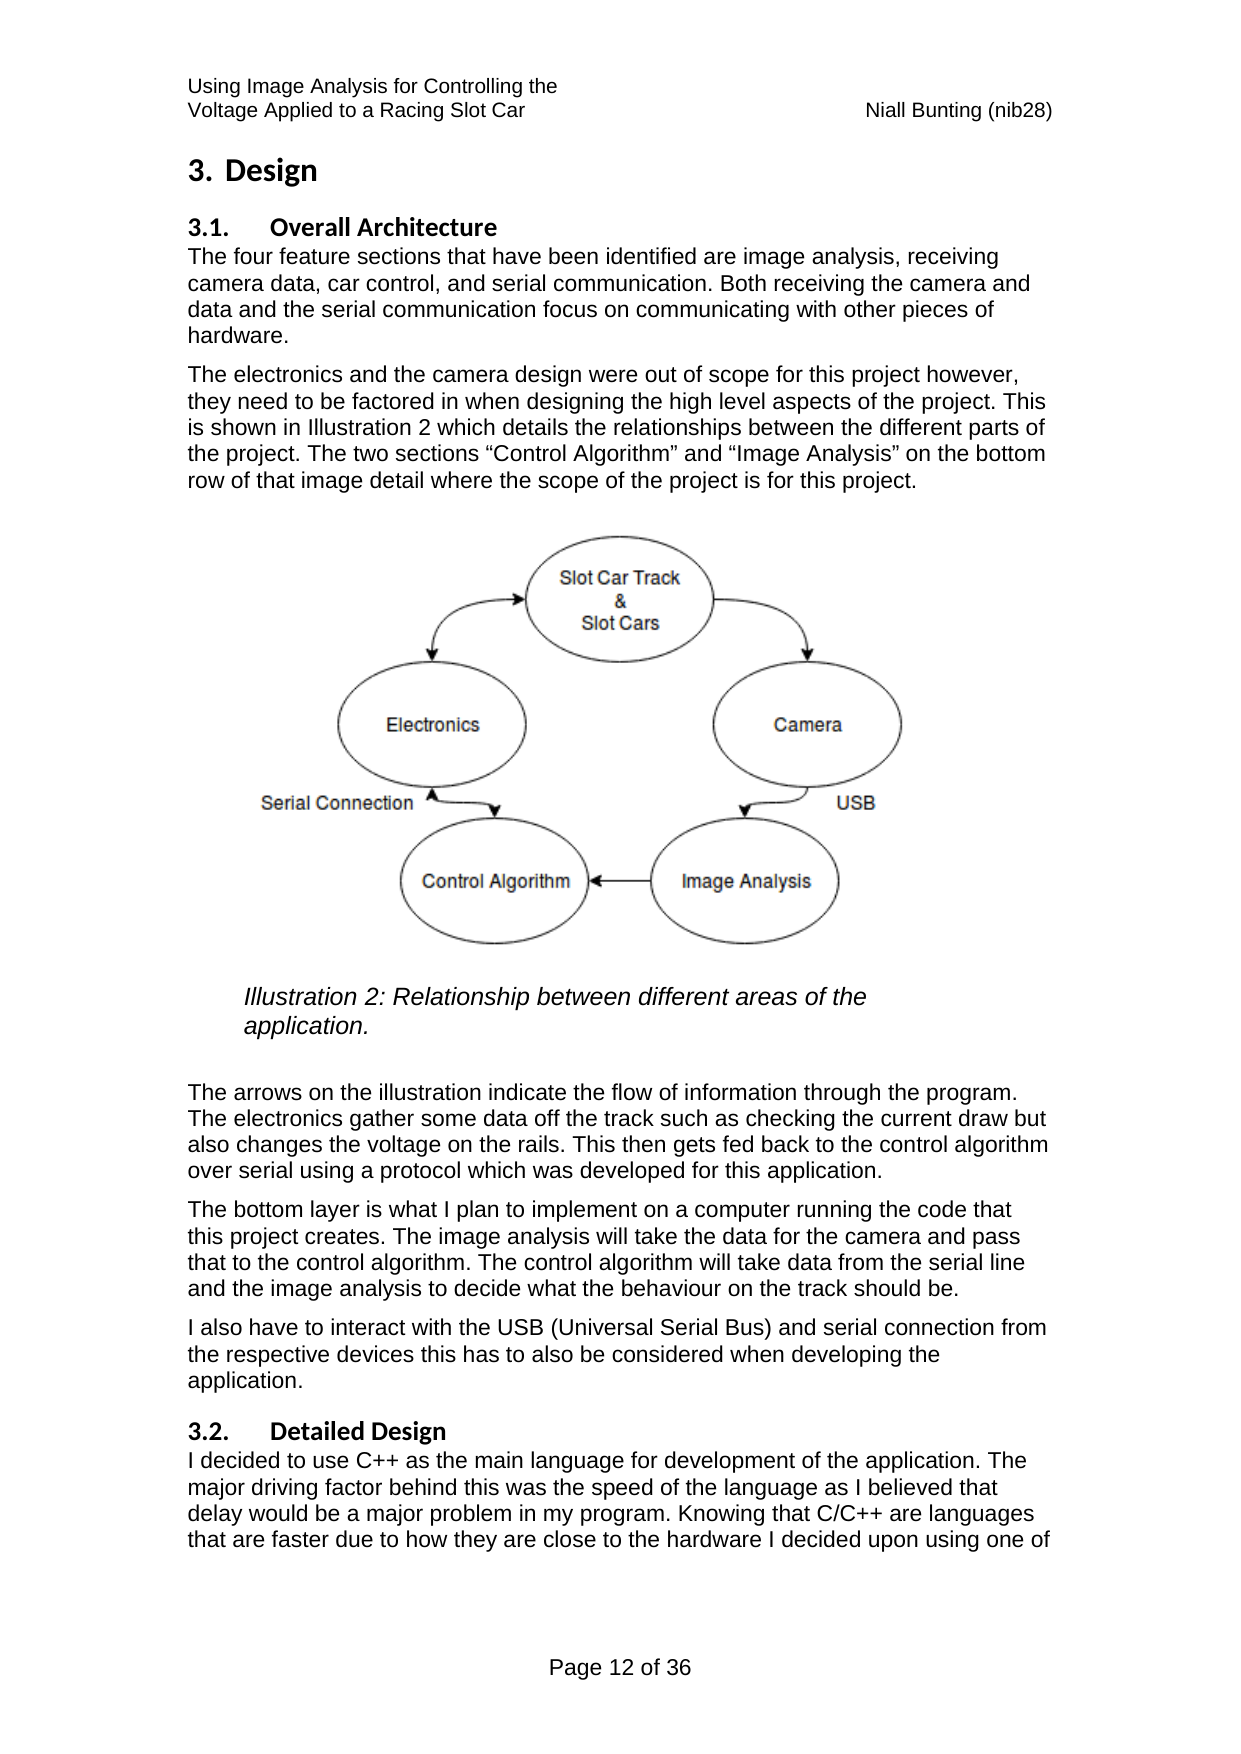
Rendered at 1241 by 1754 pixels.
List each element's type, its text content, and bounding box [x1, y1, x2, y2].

subtitle Overall Architecture [187, 210, 1053, 243]
subtitle Design [187, 149, 1053, 189]
picture [258, 505, 982, 982]
text The arrows on the illustration indicate the flow of information through the program. The electronics gather some data off the track such as checking the current draw but also changes the voltage on the rails. This then gets fed back to the control algorithm over serial using a protocol which was developed for this application. [187, 1078, 1053, 1184]
text Illustration 2: Relationship between different areas of the application. [243, 982, 997, 1039]
text The electronics and the camera design were out of scope for this project however, they need to be factored in when designing the high level aspects of the project. This is shown in Illustration 2 which details the relationships between the different parts of the project. The two sections “Control Algorithm” and “Image Analysis” on the bottom row of that image detail where the scope of the project is for this project. [187, 361, 1053, 493]
text I decided to use C++ as the main language for development of the application. The major driving factor behind this was the speed of the language as I believed that delay would be a major problem in my program. Knowing that C/C++ are languages that are faster due to how they are close to the hardware I decided upon using one of [187, 1447, 1053, 1553]
text I also have to interact with the USB (Universal Serial Bus) and serial connection from the respective devices this has to also be considered when developing the application. [187, 1314, 1053, 1393]
text The bottom layer is what I plan to implement on a computer running the code that this project creates. The image analysis will take the data for the camera and pass that to the control algorithm. The control algorithm will take data from the serial line and the image analysis to decide what the behaviour on the track should be. [187, 1196, 1053, 1302]
subtitle Detailed Design [187, 1414, 1053, 1447]
text The four feature sections that have been identified are image analysis, receiving camera data, car control, and serial communication. Both receiving the camera and data and the serial communication focus on communicating with other pieces of hardware. [187, 243, 1053, 349]
